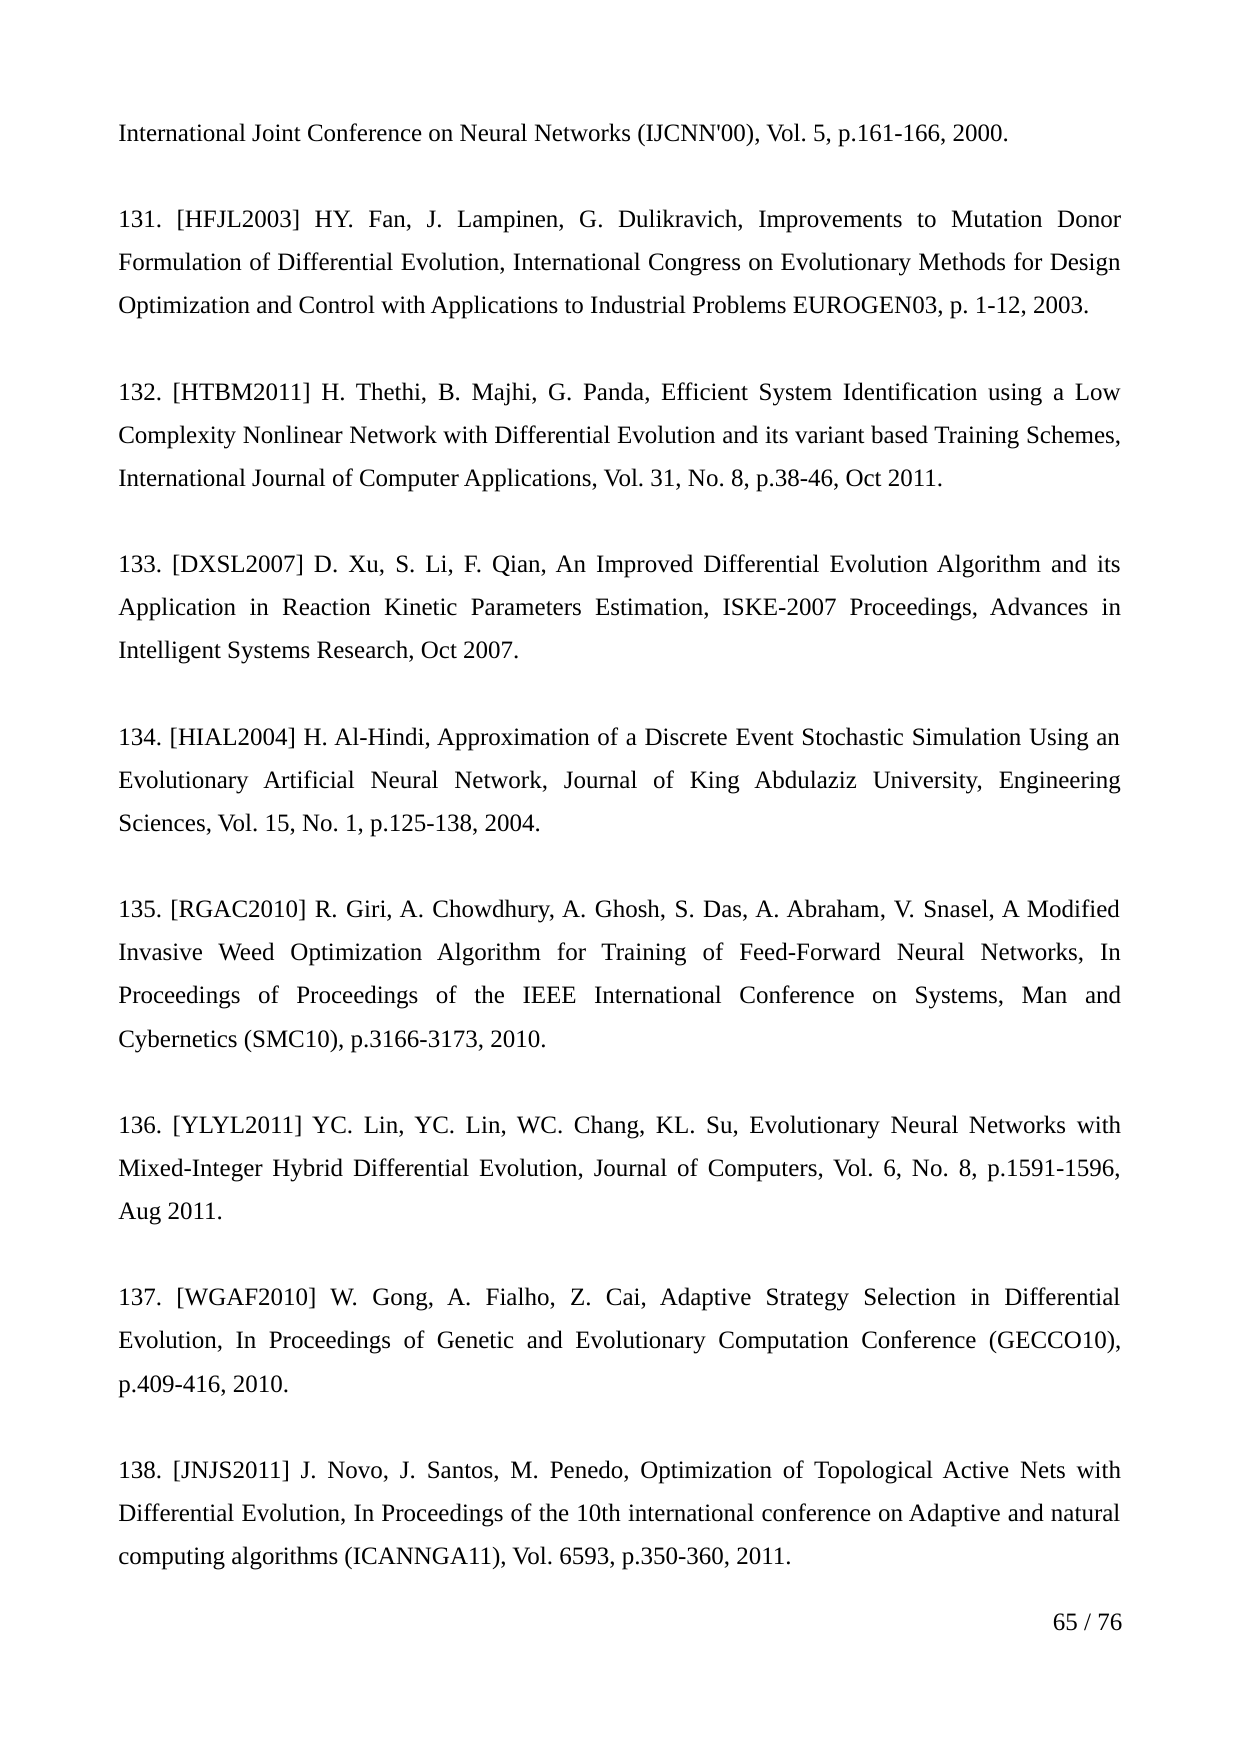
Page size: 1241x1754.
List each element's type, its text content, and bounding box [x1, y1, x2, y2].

text 138. [JNJS2011] J. Novo, J. Santos, M. Penedo, Optimization of Topological Active Nets with Differential Evolution, In Proceedings of the 10th international conference on Adaptive and natural computing algorithms (ICANNGA11), Vol. 6593, p.350-360, 2011. [118, 1455, 1122, 1570]
text 137. [WGAF2010] W. Gong, A. Fialho, Z. Cai, Adaptive Strategy Selection in Differential Evolution, In Proceedings of Genetic and Evolutionary Computation Conference (GECCO10), p.409-416, 2010. [118, 1282, 1122, 1397]
text 136. [YLYL2011] YC. Lin, YC. Lin, WC. Chang, KL. Su, Evolutionary Neural Networks with Mixed-Integer Hybrid Differential Evolution, Journal of Computers, Vol. 6, No. 8, p.1591-1596, Aug 2011. [118, 1110, 1122, 1225]
text 135. [RGAC2010] R. Giri, A. Chowdhury, A. Ghosh, S. Das, A. Abraham, V. Snasel, A Modified Invasive Weed Optimization Algorithm for Training of Feed-Forward Neural Networks, In Proceedings of Proceedings of the IEEE International Conference on Systems, Man and Cybernetics (SMC10), p.3166-3173, 2010. [118, 894, 1122, 1052]
text International Joint Conference on Neural Networks (IJCNN'00), Vol. 5, p.161-166, 2000. [118, 118, 1122, 147]
text 134. [HIAL2004] H. Al-Hindi, Approximation of a Discrete Event Stochastic Simulation Using an Evolutionary Artificial Neural Network, Journal of King Abdulaziz University, Engineering Sciences, Vol. 15, No. 1, p.125-138, 2004. [118, 722, 1122, 837]
text 131. [HFJL2003] HY. Fan, J. Lampinen, G. Dulikravich, Improvements to Mutation Donor Formulation of Differential Evolution, International Congress on Evolutionary Methods for Design Optimization and Control with Applications to Industrial Problems EUROGEN03, p. 1-12, 2003. [118, 204, 1122, 319]
text 132. [HTBM2011] H. Thethi, B. Majhi, G. Panda, Efficient System Identification using a Low Complexity Nonlinear Network with Differential Evolution and its variant based Training Schemes, International Journal of Computer Applications, Vol. 31, No. 8, p.38-46, Oct 2011. [118, 377, 1122, 492]
text 133. [DXSL2007] D. Xu, S. Li, F. Qian, An Improved Differential Evolution Algorithm and its Application in Reaction Kinetic Parameters Estimation, ISKE-2007 Proceedings, Advances in Intelligent Systems Research, Oct 2007. [118, 549, 1122, 664]
